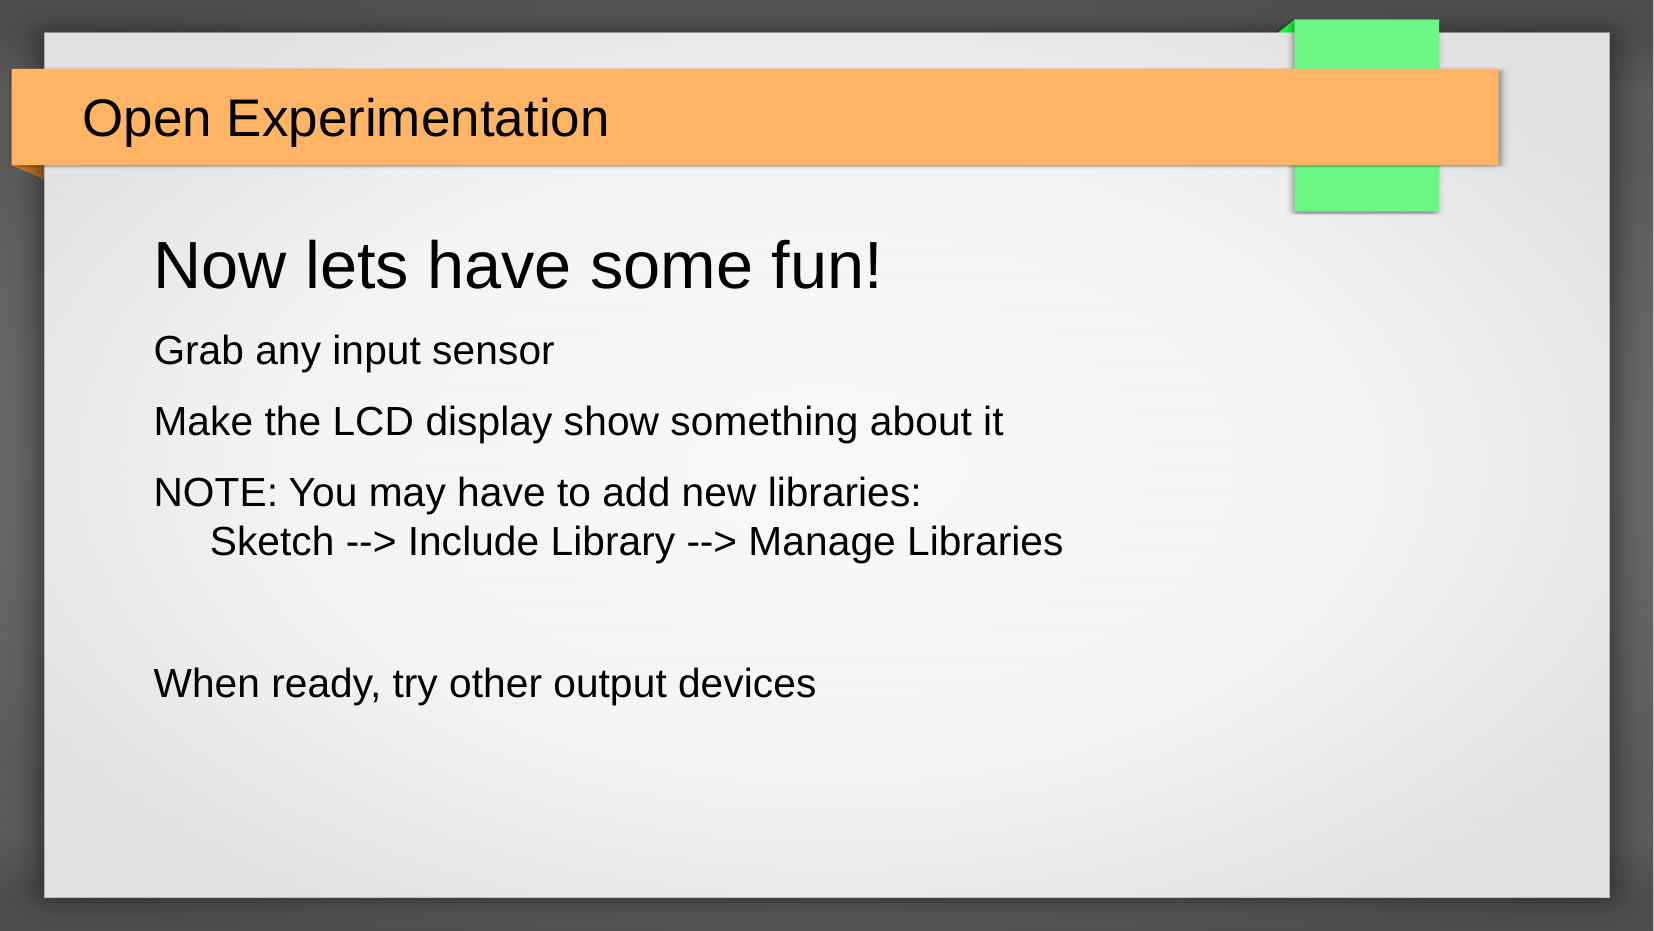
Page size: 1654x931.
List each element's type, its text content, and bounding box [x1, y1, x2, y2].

title Open Experimentation [82, 70, 1264, 160]
list Now lets have some fun! Grab any input sensor Make the LCD display show something about it NOTE: You may have to add new libraries: Sketch --> Include Library --> Manage Libraries When ready, try other output devices [153, 221, 1571, 761]
picture [0, 0, 1654, 931]
